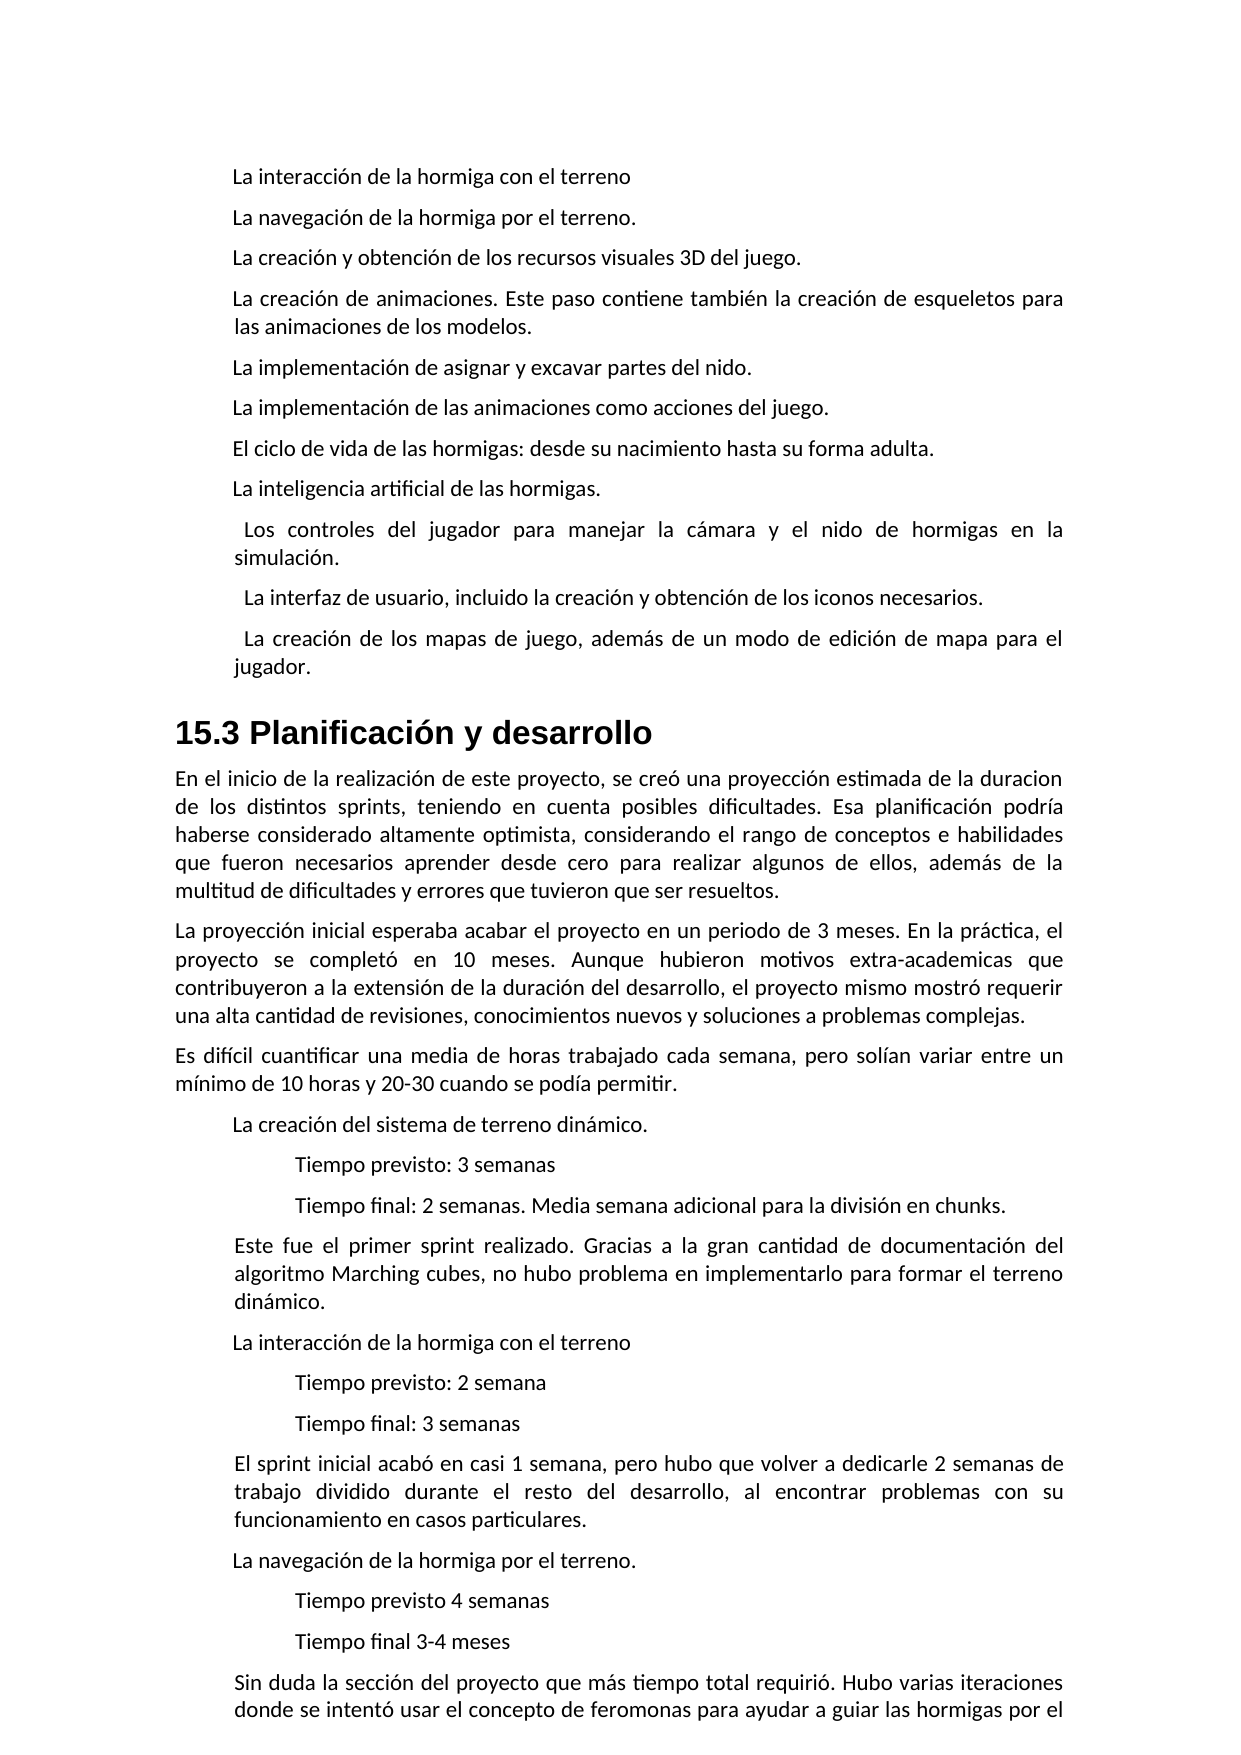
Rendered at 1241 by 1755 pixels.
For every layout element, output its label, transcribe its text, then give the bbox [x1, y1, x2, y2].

list Tiempo final: 2 semanas. Media semana adicional para la división en chunks. [253, 1191, 1065, 1219]
list La implementación de las animaciones como acciones del juego. [204, 393, 1065, 421]
list Tiempo previsto: 3 semanas [253, 1150, 1065, 1178]
list La navegación de la hormiga por el terreno. [204, 203, 1065, 231]
list El ciclo de vida de las hormigas: desde su nacimiento hasta su forma adulta. [204, 434, 1065, 462]
list Sin duda la sección del proyecto que más tiempo total requirió. Hubo varias iteraciones donde se intentó usar el concepto de feromonas para ayudar a guiar las hormigas por el [204, 1668, 1065, 1724]
list Tiempo final: 3 semanas [253, 1409, 1065, 1437]
list Tiempo previsto: 2 semana [253, 1368, 1065, 1396]
text Es difícil cuantificar una media de horas trabajado cada semana, pero solían variar entre un mínimo de 10 horas y 20-30 cuando se podía permitir. [175, 1041, 1065, 1097]
list Este fue el primer sprint realizado. Gracias a la gran cantidad de documentación del algoritmo Marching cubes, no hubo problema en implementarlo para formar el terreno dinámico. [204, 1231, 1065, 1315]
list Tiempo final 3-4 meses [253, 1627, 1065, 1655]
text En el inicio de la realización de este proyecto, se creó una proyección estimada de la duracion de los distintos sprints, teniendo en cuenta posibles dificultades. Esa planificación podría haberse considerado altamente optimista, considerando el rango de conceptos e habilidades que fueron necesarios aprender desde cero para realizar algunos de ellos, además de la multitud de dificultades y errores que tuvieron que ser resueltos. [175, 764, 1065, 904]
list Tiempo previsto 4 semanas [253, 1587, 1065, 1614]
list Los controles del jugador para manejar la cámara y el nido de hormigas en la simulación. [204, 515, 1065, 571]
list La interacción de la hormiga con el terreno [204, 1328, 1065, 1356]
subtitle Planificación y desarrollo [175, 713, 1065, 752]
list La navegación de la hormiga por el terreno. [204, 1546, 1065, 1574]
text La proyección inicial esperaba acabar el proyecto en un periodo de 3 meses. En la práctica, el proyecto se completó en 10 meses. Aunque hubieron motivos extra-academicas que contribuyeron a la extensión de la duración del desarrollo, el proyecto mismo mostró requerir una alta cantidad de revisiones, conocimientos nuevos y soluciones a problemas complejas. [175, 917, 1065, 1029]
list La interfaz de usuario, incluido la creación y obtención de los iconos necesarios. [204, 583, 1065, 611]
list La implementación de asignar y excavar partes del nido. [204, 353, 1065, 381]
list La creación de los mapas de juego, además de un modo de edición de mapa para el jugador. [204, 624, 1065, 680]
list La creación del sistema de terreno dinámico. [204, 1110, 1065, 1138]
list La interacción de la hormiga con el terreno [204, 162, 1065, 191]
list La inteligencia artificial de las hormigas. [204, 474, 1065, 502]
list La creación y obtención de los recursos visuales 3D del juego. [204, 243, 1065, 272]
list El sprint inicial acabó en casi 1 semana, pero hubo que volver a dedicarle 2 semanas de trabajo dividido durante el resto del desarrollo, al encontrar problemas con su funcionamiento en casos particulares. [204, 1449, 1065, 1533]
list La creación de animaciones. Este paso contiene también la creación de esqueletos para las animaciones de los modelos. [204, 284, 1065, 340]
